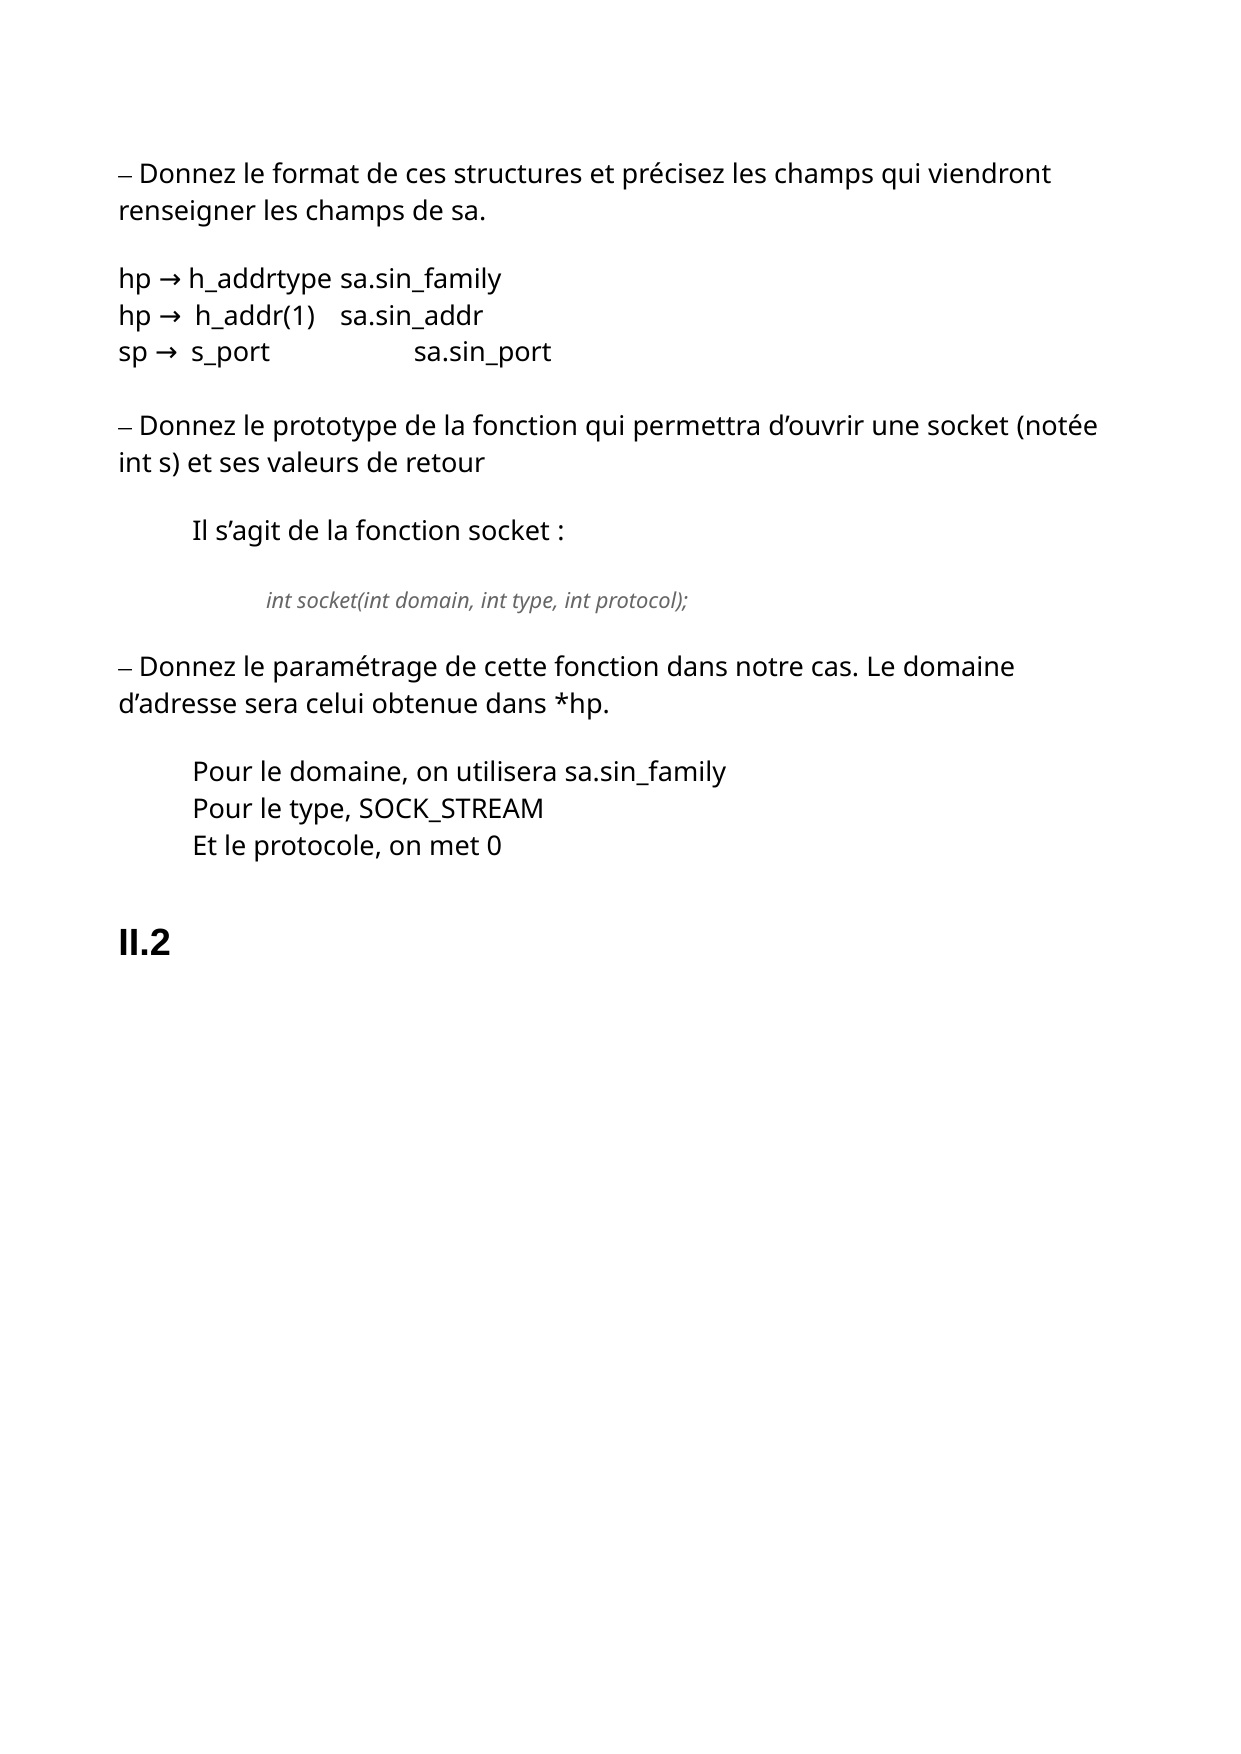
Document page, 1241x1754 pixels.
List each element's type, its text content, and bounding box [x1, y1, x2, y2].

text int socket(int domain, int type, int protocol); [118, 579, 1122, 616]
text Et le protocole, on met 0 [118, 826, 1122, 863]
text Pour le domaine, on utilisera sa.sin_family [118, 752, 1122, 789]
subtitle II.2 [118, 919, 1122, 963]
text Pour le type, SOCK_STREAM [118, 789, 1122, 826]
text sp → s_port sa.sin_port [118, 333, 1122, 370]
text Il s’agit de la fonction socket : [118, 512, 1122, 548]
text – Donnez le prototype de la fonction qui permettra d’ouvrir une socket (notée int s) et ses valeurs de retour [118, 407, 1122, 480]
text – Donnez le paramétrage de cette fonction dans notre cas. Le domaine d’adresse sera celui obtenue dans *hp. [118, 648, 1122, 721]
text – Donnez le format de ces structures et précisez les champs qui viendront renseigner les champs de sa. [118, 154, 1122, 228]
text hp → h_addrtype sa.sin_family [118, 259, 1122, 296]
text hp → h_addr(1) sa.sin_addr [118, 296, 1122, 333]
